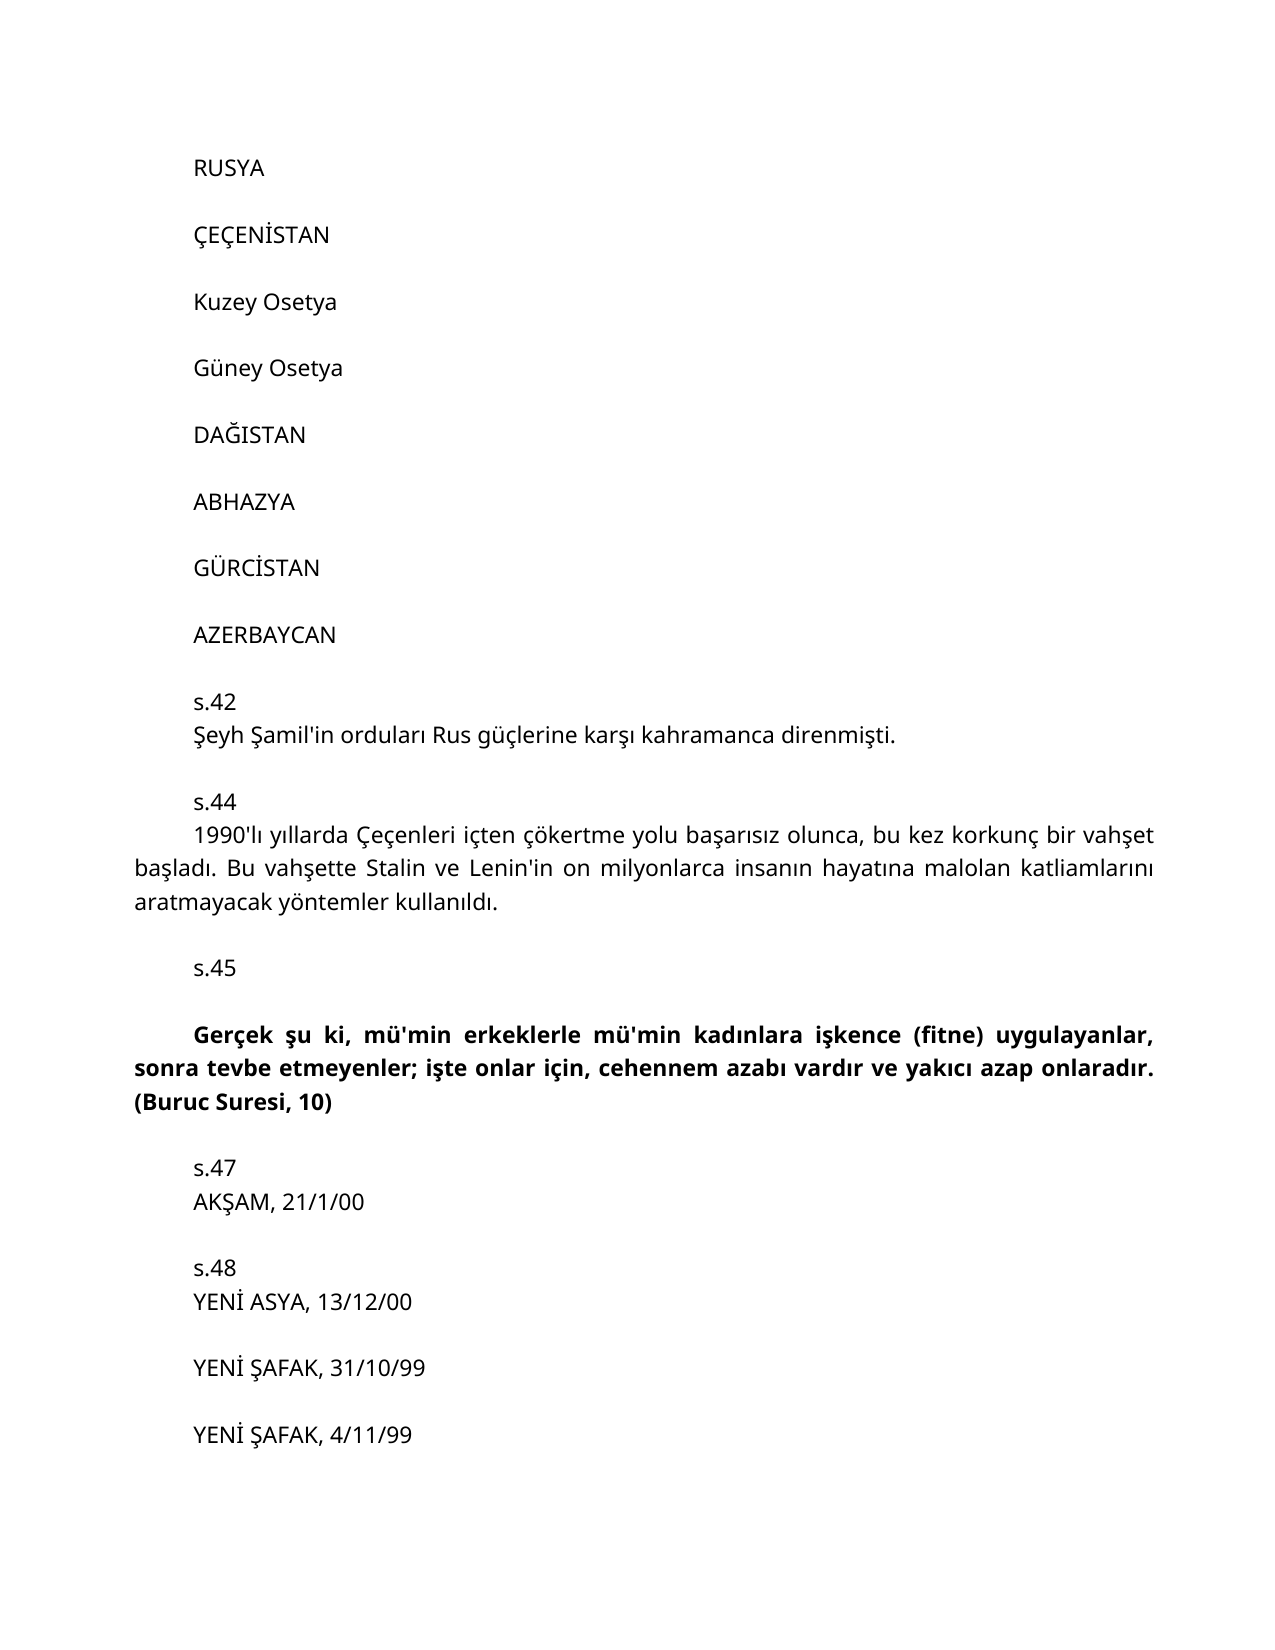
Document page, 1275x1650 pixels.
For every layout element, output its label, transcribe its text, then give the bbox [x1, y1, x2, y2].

text 1990'lı yıllarda Çeçenleri içten çökertme yolu başarısız olunca, bu kez korkunç bir vahşet başladı. Bu vahşette Stalin ve Lenin'in on milyonlarca insanın hayatına malolan katliamlarını aratmayacak yöntemler kullanıldı. [134, 817, 1155, 917]
text RUSYA [134, 150, 1155, 183]
text AKŞAM, 21/1/00 [134, 1183, 1155, 1217]
text s.42 [134, 683, 1155, 717]
text ABHAZYA [134, 483, 1155, 517]
text DAĞISTAN [134, 417, 1155, 450]
text s.44 [134, 783, 1155, 817]
text YENİ ASYA, 13/12/00 [134, 1283, 1155, 1317]
text s.45 [134, 950, 1155, 983]
text YENİ ŞAFAK, 31/10/99 [134, 1350, 1155, 1383]
text Kuzey Osetya [134, 283, 1155, 317]
text Şeyh Şamil'in orduları Rus güçlerine karşı kahramanca direnmişti. [134, 717, 1155, 750]
text AZERBAYCAN [134, 617, 1155, 650]
text ÇEÇENİSTAN [134, 217, 1155, 250]
text YENİ ŞAFAK, 4/11/99 [134, 1417, 1155, 1450]
text s.47 [134, 1150, 1155, 1183]
text GÜRCİSTAN [134, 550, 1155, 583]
text Gerçek şu ki, mü'min erkeklerle mü'min kadınlara işkence (fitne) uygulayanlar, sonra tevbe etmeyenler; işte onlar için, cehennem azabı vardır ve yakıcı azap onlaradır. (Buruc Suresi, 10) [134, 1017, 1155, 1117]
text s.48 [134, 1250, 1155, 1283]
text Güney Osetya [134, 350, 1155, 383]
